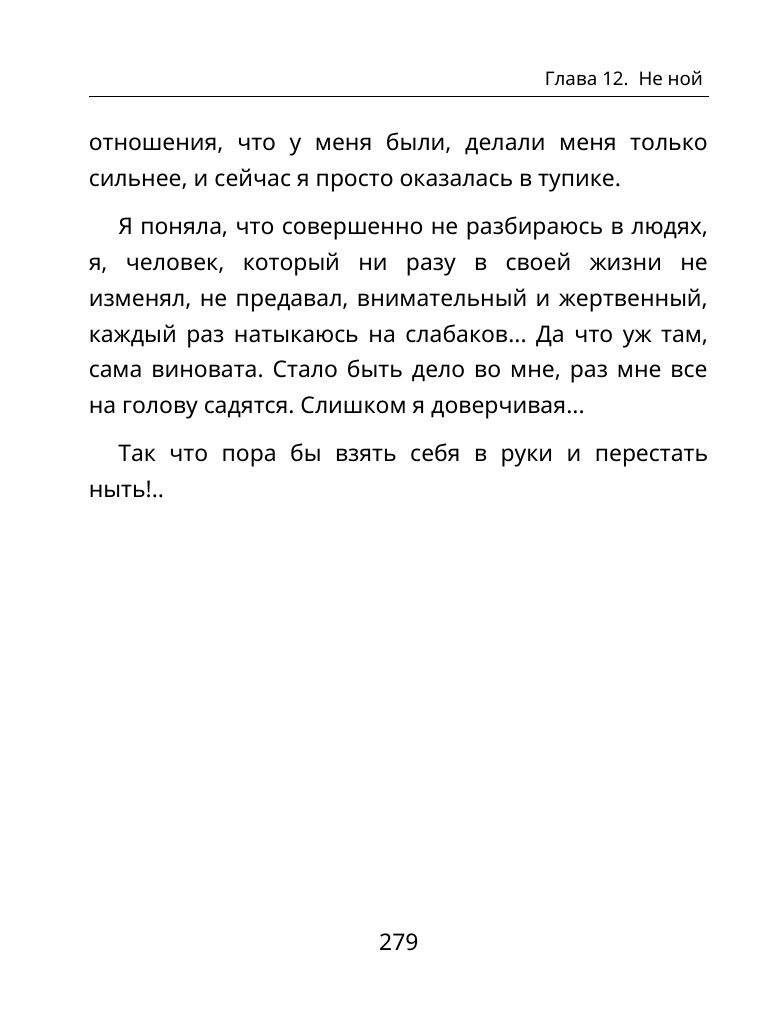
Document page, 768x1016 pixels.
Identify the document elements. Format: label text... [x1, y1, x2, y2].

text Я поняла, что совершенно не разбираюсь в людях, я, человек, который ни разу в своей жизни не изменял, не предавал, внимательный и жертвенный, каждый раз натыкаюсь на слабаков... Да что уж там, сама виновата. Стало быть дело во мне, раз мне все на голову садятся. Слишком я доверчивая... [88, 210, 709, 421]
text отношения, что у меня были, делали меня только сильнее, и сейчас я просто оказалась в тупике. [88, 126, 709, 193]
text Так что пора бы взять себя в руки и перестать ныть!.. [88, 437, 709, 504]
